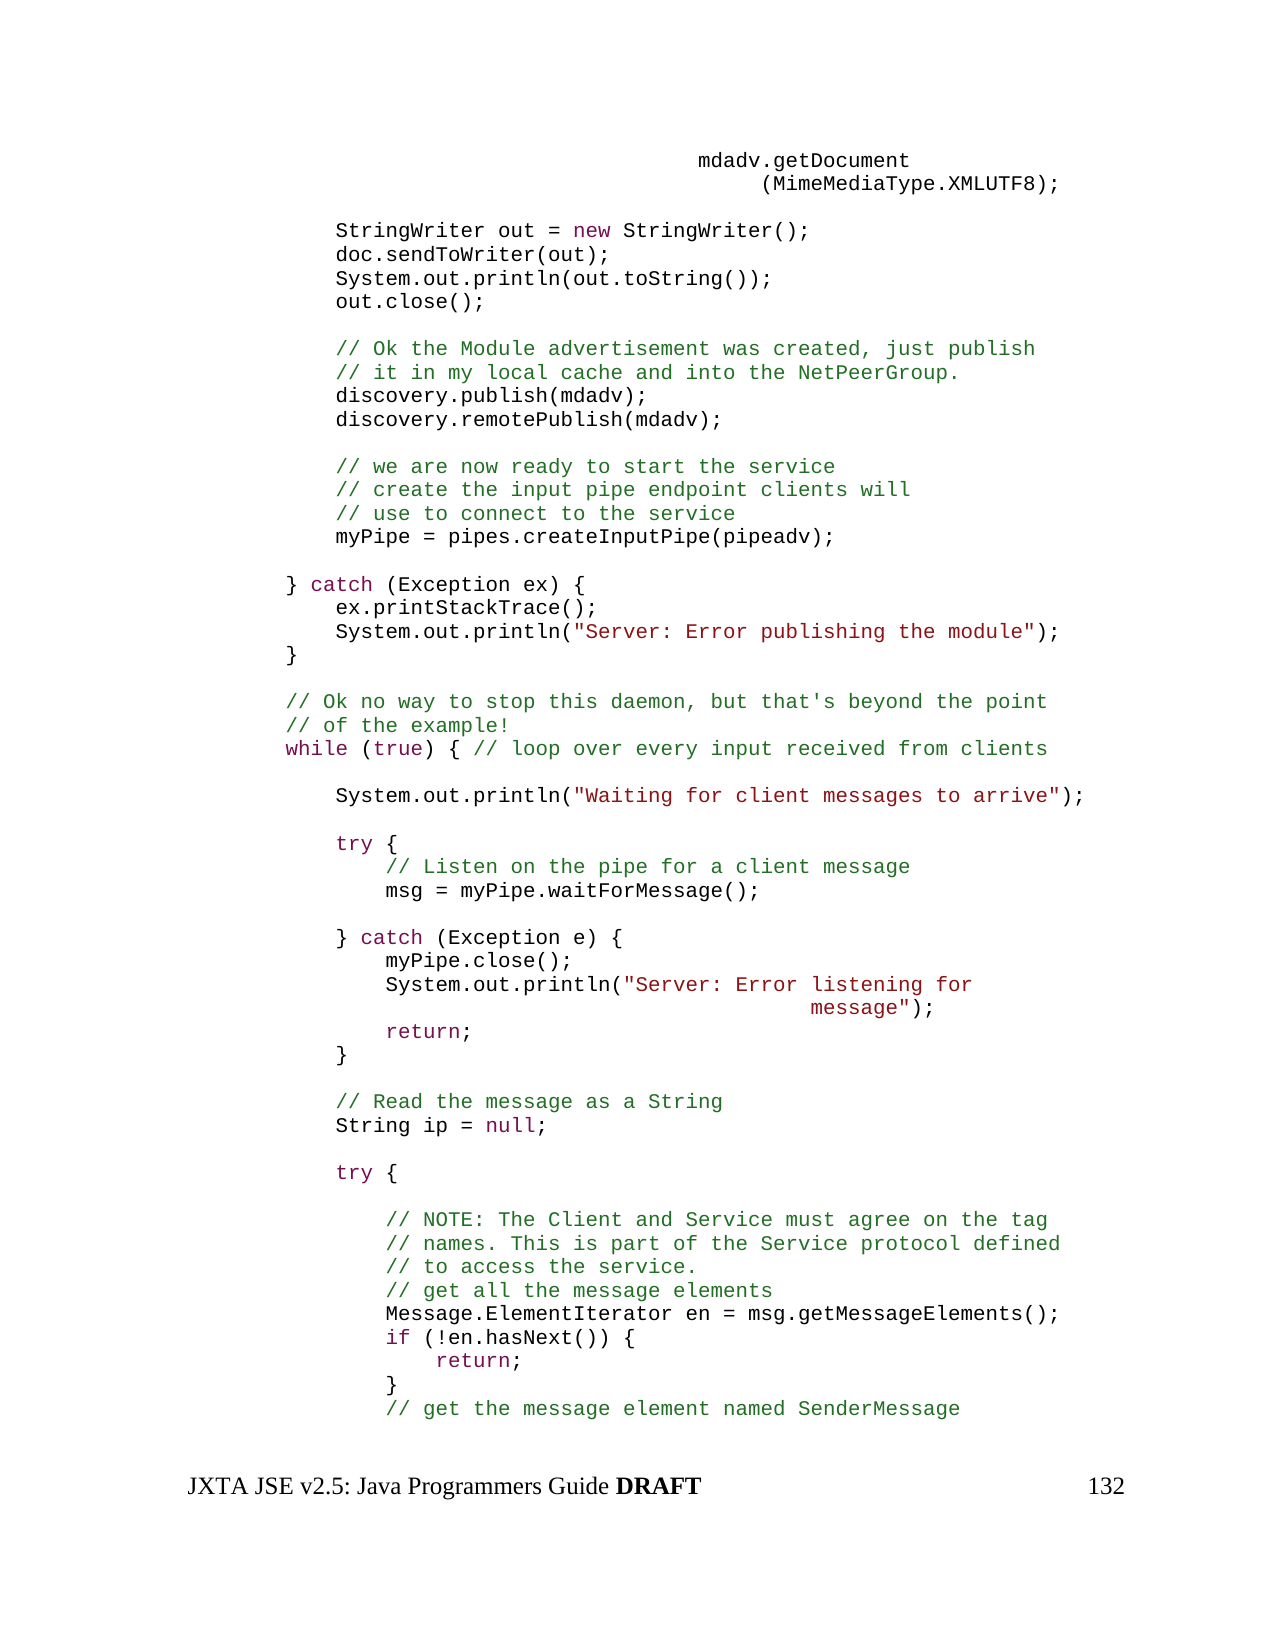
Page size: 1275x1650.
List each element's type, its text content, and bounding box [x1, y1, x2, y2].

text // create the input pipe endpoint clients will [185, 479, 1128, 503]
text try { [185, 1162, 1128, 1186]
text } catch (Exception e) { [185, 927, 1128, 950]
text msg = myPipe.waitForMessage(); [185, 880, 1128, 903]
text try { [185, 833, 1128, 856]
text message"); [185, 997, 1128, 1021]
text // NOTE: The Client and Service must agree on the tag [185, 1209, 1128, 1233]
text (MimeMediaType.XMLUTF8); [185, 173, 1128, 197]
text out.close(); [185, 291, 1128, 315]
text myPipe = pipes.createInputPipe(pipeadv); [185, 527, 1128, 550]
text // names. This is part of the Service protocol defined [185, 1233, 1128, 1256]
text discovery.remotePublish(mdadv); [185, 409, 1128, 432]
text discovery.publish(mdadv); [185, 385, 1128, 409]
text mdadv.getDocument [185, 150, 1128, 173]
text while (true) { // loop over every input received from clients [185, 738, 1128, 762]
text // Ok the Module advertisement was created, just publish [185, 338, 1128, 362]
text System.out.println("Server: Error listening for [185, 974, 1128, 997]
text System.out.println(out.toString()); [185, 268, 1128, 291]
text if (!en.hasNext()) { [185, 1327, 1128, 1351]
text return; [185, 1351, 1128, 1374]
text } [185, 1044, 1128, 1068]
text // get the message element named SenderMessage [185, 1398, 1128, 1421]
text // Ok no way to stop this daemon, but that's beyond the point [185, 691, 1128, 715]
text Message.ElementIterator en = msg.getMessageElements(); [185, 1303, 1128, 1327]
text // of the example! [185, 715, 1128, 738]
text // to access the service. [185, 1256, 1128, 1280]
text // Listen on the pipe for a client message [185, 856, 1128, 880]
text } catch (Exception ex) { [185, 574, 1128, 597]
text myPipe.close(); [185, 950, 1128, 974]
text doc.sendToWriter(out); [185, 244, 1128, 268]
text // it in my local cache and into the NetPeerGroup. [185, 362, 1128, 385]
text System.out.println("Waiting for client messages to arrive"); [185, 786, 1128, 809]
text // get all the message elements [185, 1280, 1128, 1303]
text ex.printStackTrace(); [185, 597, 1128, 621]
text // Read the message as a String [185, 1092, 1128, 1115]
text // use to connect to the service [185, 503, 1128, 527]
text return; [185, 1021, 1128, 1044]
text StringWriter out = new StringWriter(); [185, 221, 1128, 244]
text } [185, 1374, 1128, 1398]
text } [185, 644, 1128, 668]
text String ip = null; [185, 1115, 1128, 1139]
text System.out.println("Server: Error publishing the module"); [185, 621, 1128, 644]
text // we are now ready to start the service [185, 456, 1128, 479]
